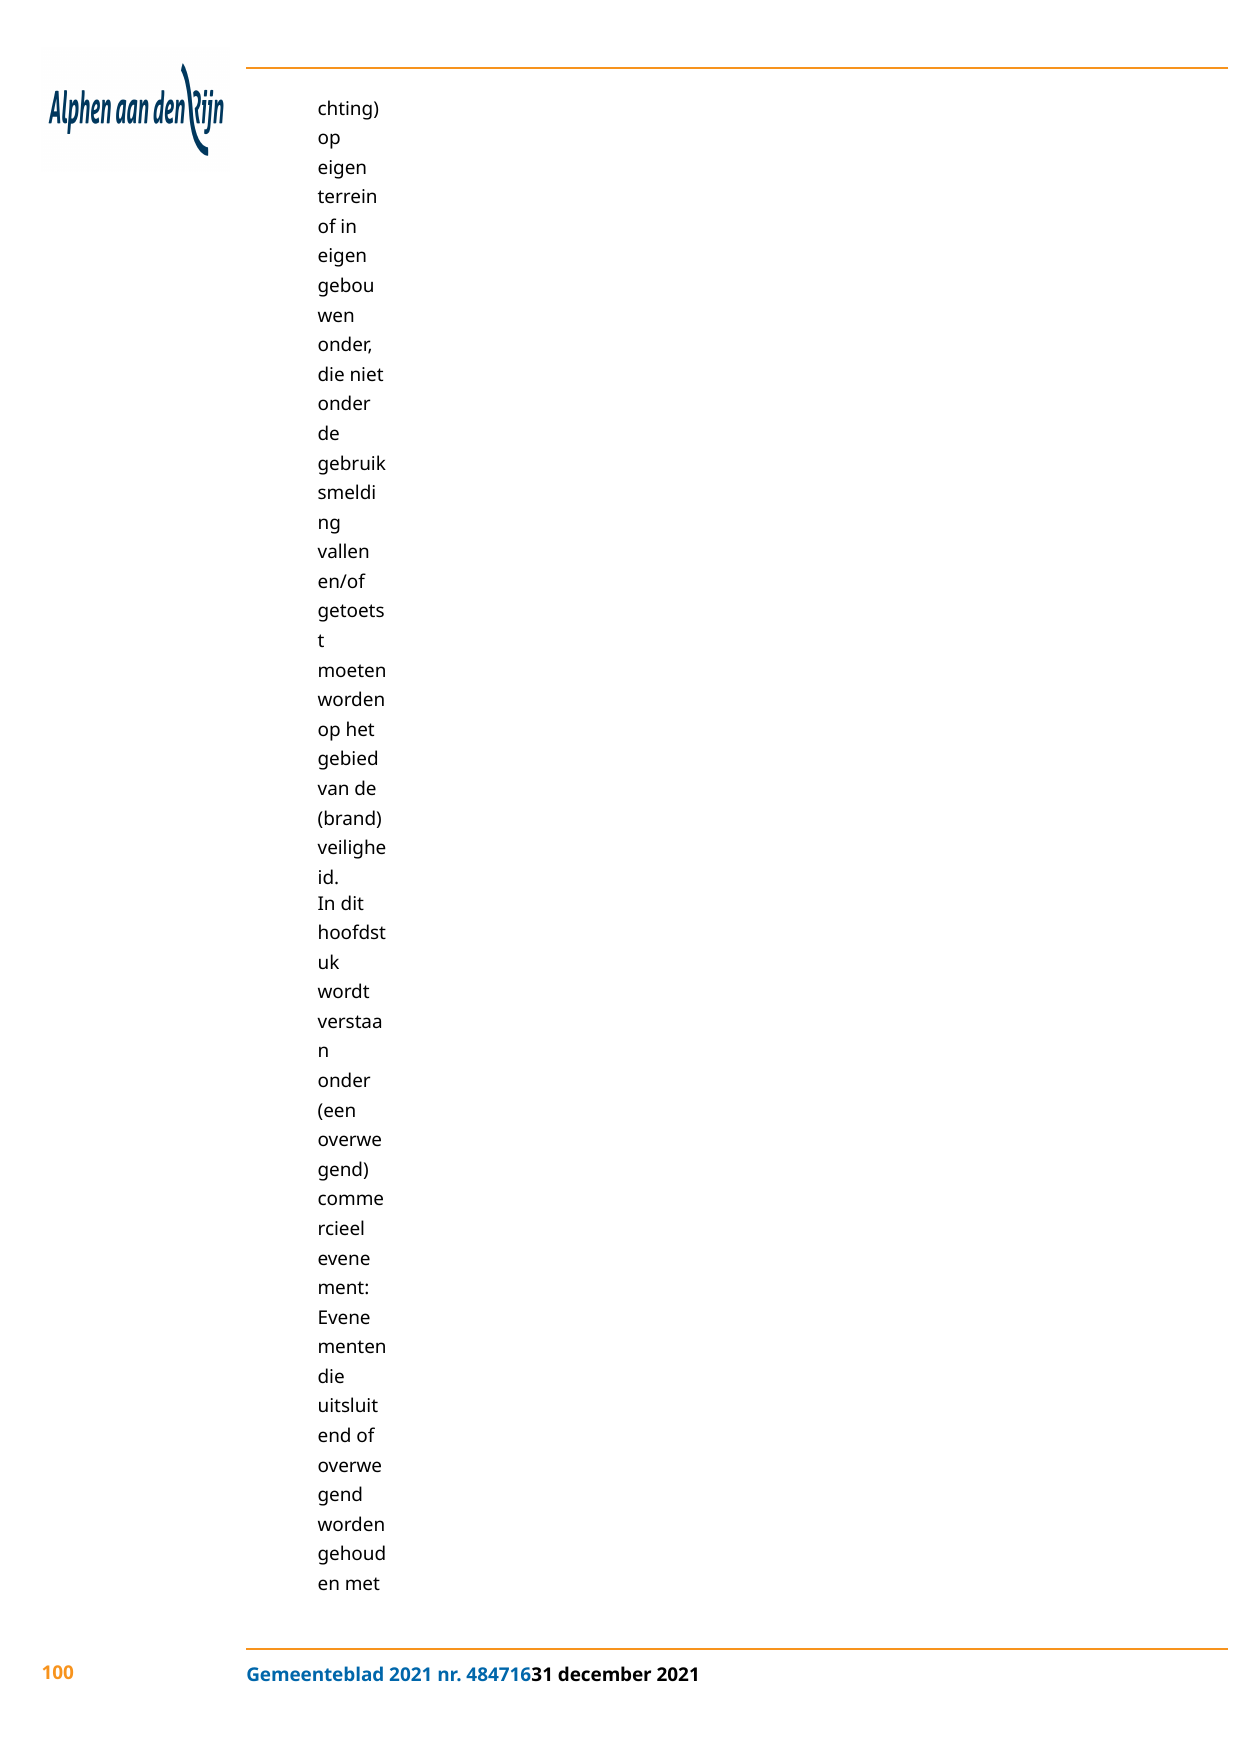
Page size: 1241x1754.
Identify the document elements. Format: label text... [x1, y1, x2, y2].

table_cell [248, 890, 317, 1596]
table_cell [526, 890, 596, 1596]
table_cell [1082, 95, 1152, 890]
table_cell [248, 95, 317, 890]
table_cell [735, 890, 804, 1596]
table_cell [874, 890, 943, 1596]
table_cell [456, 890, 526, 1596]
table_cell [804, 95, 873, 890]
table_cell [665, 890, 734, 1596]
table_cell [943, 890, 1013, 1596]
table_cell [1013, 95, 1082, 890]
table_cell [596, 890, 665, 1596]
table_cell chting) op eigen terrein of in eigen gebouwen onder, die niet onder de gebruiksmelding vallen en/of getoetst moeten worden op het gebied van de (brand)veiligheid. [318, 95, 387, 890]
table_cell [874, 95, 943, 890]
table_cell [526, 95, 596, 890]
table_cell [1013, 890, 1082, 1596]
table_cell In dit hoofdstuk wordt verstaan onder (een overwegend) commercieel evenement: Evenementen die uitsluitend of overwegend worden gehouden met [318, 890, 387, 1596]
table_cell [735, 95, 804, 890]
table_cell [596, 95, 665, 890]
table_cell [665, 95, 734, 890]
table_cell [943, 95, 1013, 890]
picture [41, 47, 231, 172]
table_cell [804, 890, 873, 1596]
table_cell [387, 95, 456, 890]
table_cell [387, 890, 456, 1596]
table_cell [1082, 890, 1152, 1596]
table_cell [456, 95, 526, 890]
